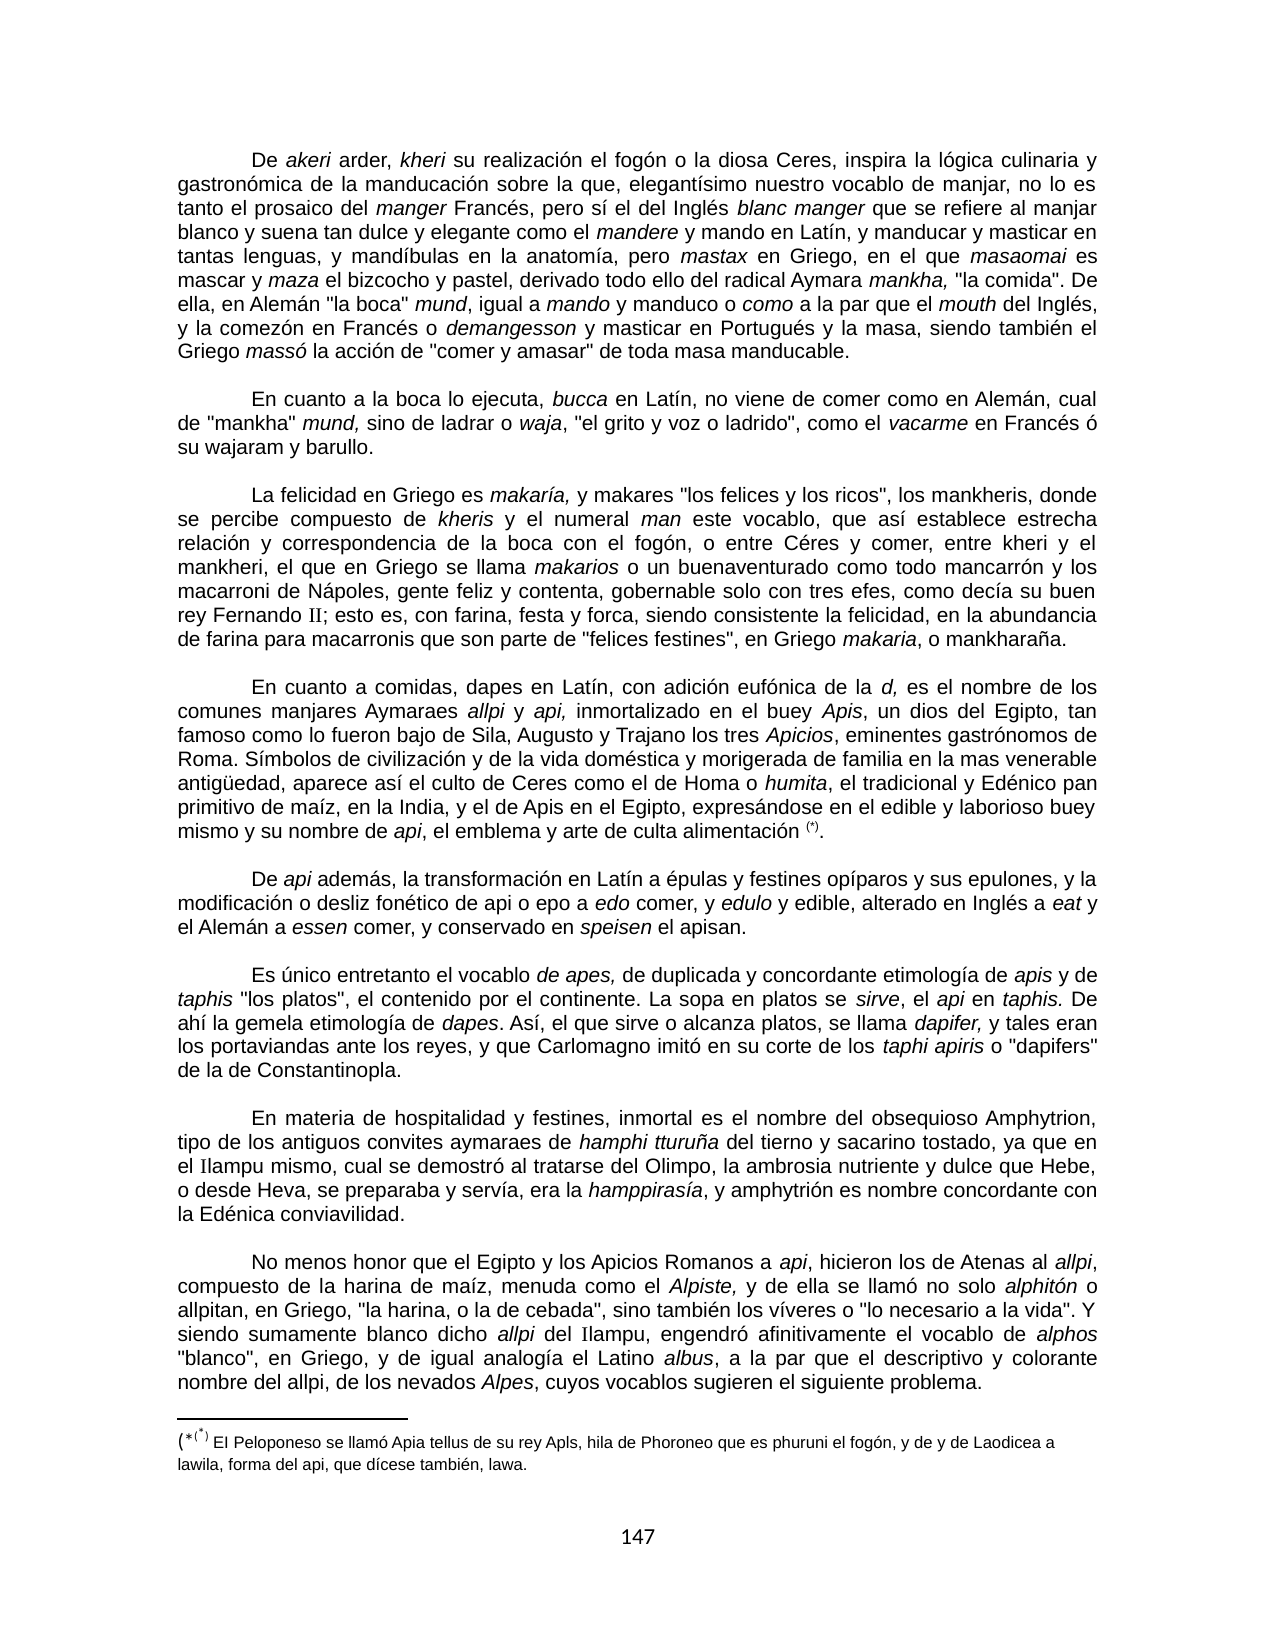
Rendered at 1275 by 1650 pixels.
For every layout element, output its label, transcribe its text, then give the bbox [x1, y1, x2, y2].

text De api además, la transformación en Latín a épulas y festines opíparos y sus epulones, y la modificación o desliz fonético de api o epo a edo comer, y edulo y edible, alterado en Inglés a eat y el Alemán a essen comer, y conservado en speisen el apisan. [177, 867, 1098, 938]
text En materia de hospitalidad y festines, inmortal es el nombre del obsequioso Amphytrion, tipo de los antiguos convites aymaraes de hamphi tturuña del tierno y sacarino tostado, ya que en el Ilampu mismo, cual se demostró al tratarse del Olimpo, la ambrosia nutriente y dulce que Hebe, o desde Heva, se preparaba y servía, era la hamppirasía, y amphytrión es nombre concordante con la Edénica conviavilidad. [177, 1106, 1098, 1226]
text No menos honor que el Egipto y los Apicios Romanos a api, hicieron los de Atenas al allpi, compuesto de la harina de maíz, menuda como el Alpiste, y de ella se llamó no solo alphitón o allpitan, en Griego, "la harina, o la de cebada", sino también los víveres o "lo necesario a la vida". Y siendo sumamente blanco dicho allpi del Ilampu, engendró afinitivamente el vocablo de alphos "blanco", en Griego, y de igual analogía el Latino albus, a la par que el descriptivo y colorante nombre del allpi, de los nevados Alpes, cuyos vocablos sugieren el siguiente problema. [177, 1250, 1098, 1394]
text (*) EI Peloponeso se llamó Apia tellus de su rey Apls, hila de Phoroneo que es phuruni el fogón, y de y de Laodicea a lawila, forma del api, que dícese también, lawa. [177, 1425, 1098, 1474]
text En cuanto a comidas, dapes en Latín, con adición eufónica de la d, es el nombre de los comunes manjares Aymaraes allpi y api, inmortalizado en el buey Apis, un dios del Egipto, tan famoso como lo fueron bajo de Sila, Augusto y Trajano los tres Apicios, eminentes gastrónomos de Roma. Símbolos de civilización y de la vida doméstica y morigerada de familia en la mas venerable antigüedad, aparece así el culto de Ceres como el de Homa o humita, el tradicional y Edénico pan primitivo de maíz, en la India, y el de Apis en el Egipto, expresándose en el edible y laborioso buey mismo y su nombre de api, el emblema y arte de culta alimentación ). [177, 675, 1098, 843]
text La felicidad en Griego es makaría, y makares "los felices y los ricos", los mankheris, donde se percibe compuesto de kheris y el numeral man este vocablo, que así establece estrecha relación y correspondencia de la boca con el fogón, o entre Céres y comer, entre kheri y el mankheri, el que en Griego se llama makarios o un buenaventurado como todo mancarrón y los macarroni de Nápoles, gente feliz y contenta, gobernable solo con tres efes, como decía su buen rey Fernando II; esto es, con farina, festa y forca, siendo consistente la felicidad, en la abundancia de farina para macarronis que son parte de "felices festines", en Griego makaria, o mankharaña. [177, 483, 1098, 651]
text En cuanto a la boca lo ejecuta, bucca en Latín, no viene de comer como en Alemán, cual de "mankha" mund, sino de ladrar o waja, "el grito y voz o ladrido", como el vacarme en Francés ó su wajaram y barullo. [177, 387, 1098, 459]
text De akeri arder, kheri su realización el fogón o la diosa Ceres, inspira la lógica culinaria y gastronómica de la manducación sobre la que, elegantísimo nuestro vocablo de manjar, no lo es tanto el prosaico del manger Francés, pero sí el del Inglés blanc manger que se refiere al manjar blanco y suena tan dulce y elegante como el mandere y mando en Latín, y manducar y masticar en tantas lenguas, y mandíbulas en la anatomía, pero mastax en Griego, en el que masaomai es mascar y maza el bizcocho y pastel, derivado todo ello del radical Aymara mankha, "la comida". De ella, en Alemán "la boca" mund, igual a mando y manduco o como a la par que el mouth del Inglés, y la comezón en Francés o demangesson y masticar en Portugués y la masa, siendo también el Griego massó la acción de "comer y amasar" de toda masa manducable. [177, 148, 1098, 363]
text Es único entretanto el vocablo de apes, de duplicada y concordante etimología de apis y de taphis "los platos", el contenido por el continente. La sopa en platos se sirve, el api en taphis. De ahí la gemela etimología de dapes. Así, el que sirve o alcanza platos, se llama dapifer, y tales eran los portaviandas ante los reyes, y que Carlomagno imitó en su corte de los taphi apiris o "dapifers" de la de Constantinopla. [177, 962, 1098, 1082]
